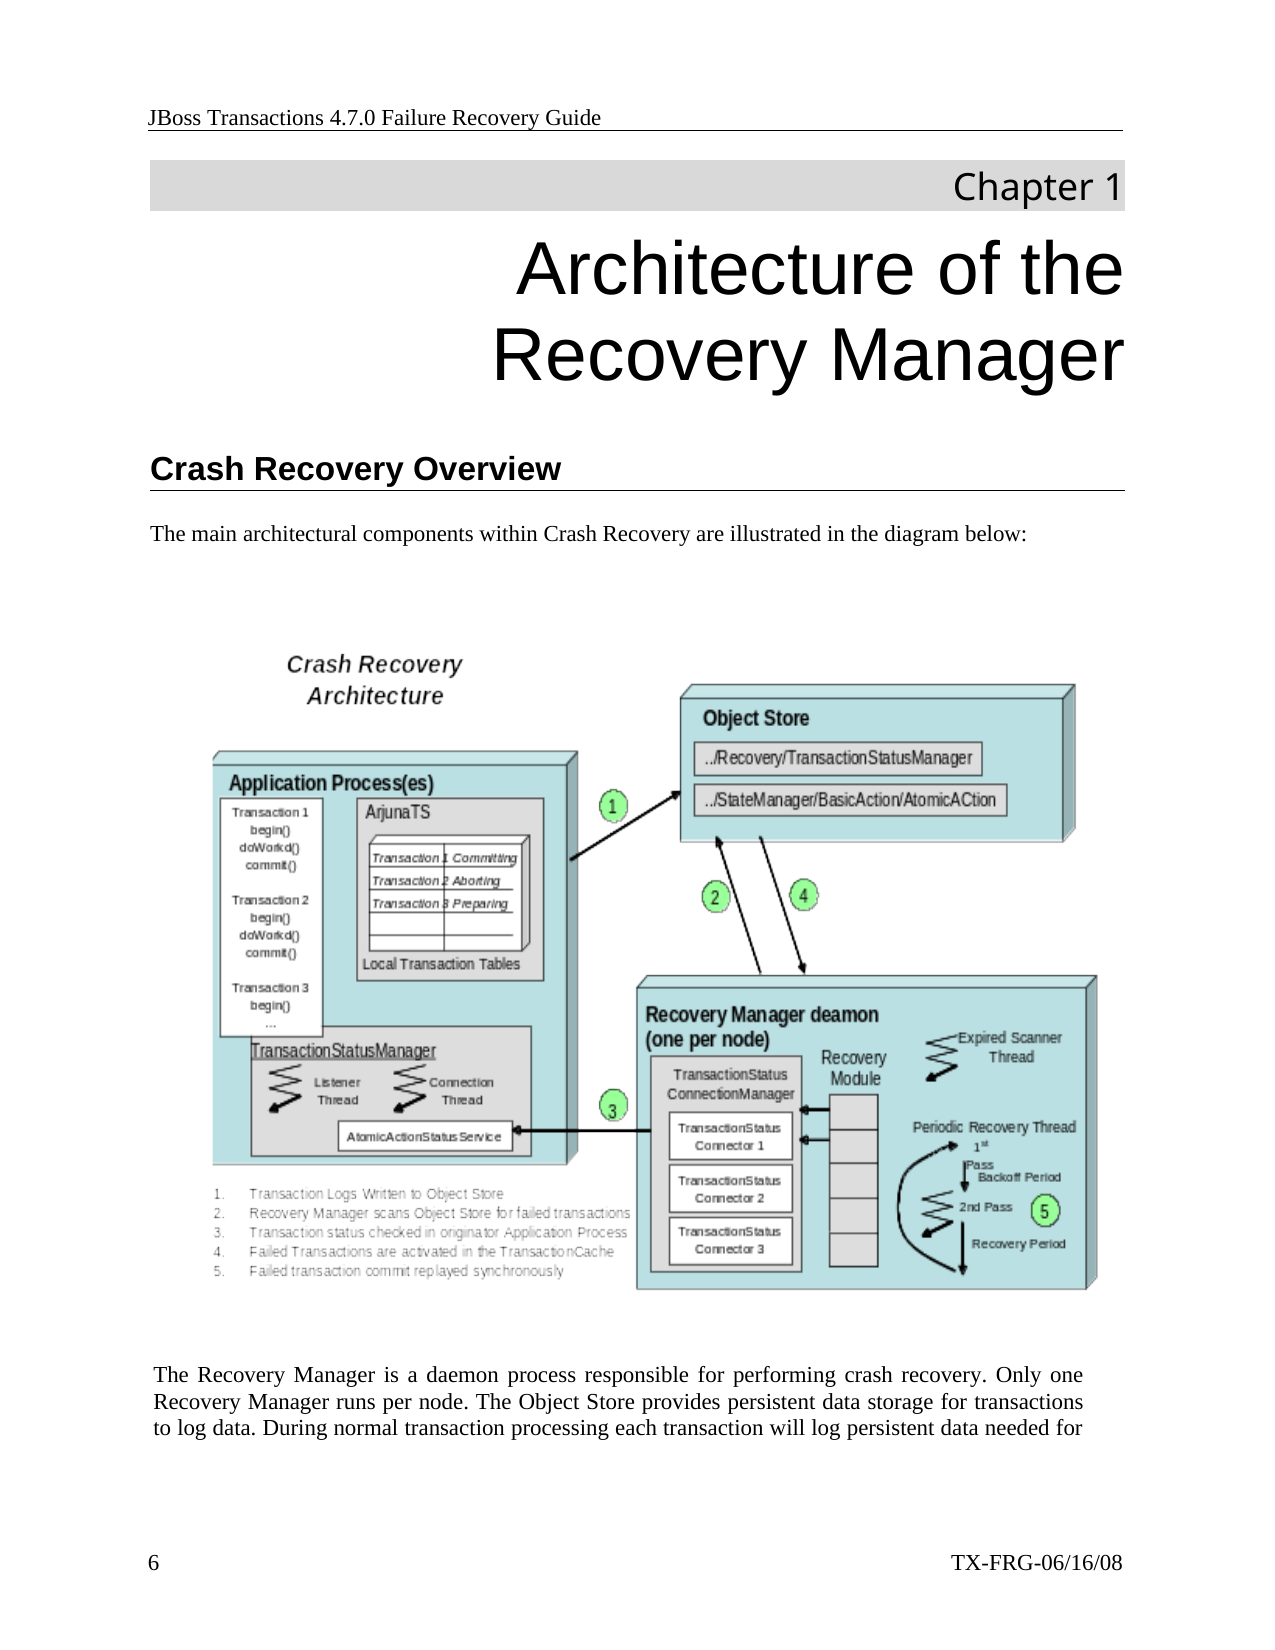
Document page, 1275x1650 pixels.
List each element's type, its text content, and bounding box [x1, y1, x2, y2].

text The main architectural components within Crash Recovery are illustrated in the diagram below: [150, 520, 1125, 546]
subtitle Crash Recovery Overview [150, 449, 1125, 490]
title Architecture of the Recovery Manager [150, 224, 1125, 397]
text The Recovery Manager is a daemon process responsible for performing crash recovery. Only one Recovery Manager runs per node. The Object Store provides persistent data storage for transactions to log data. During normal transaction processing each transaction will log persistent data needed for [153, 1362, 1084, 1441]
